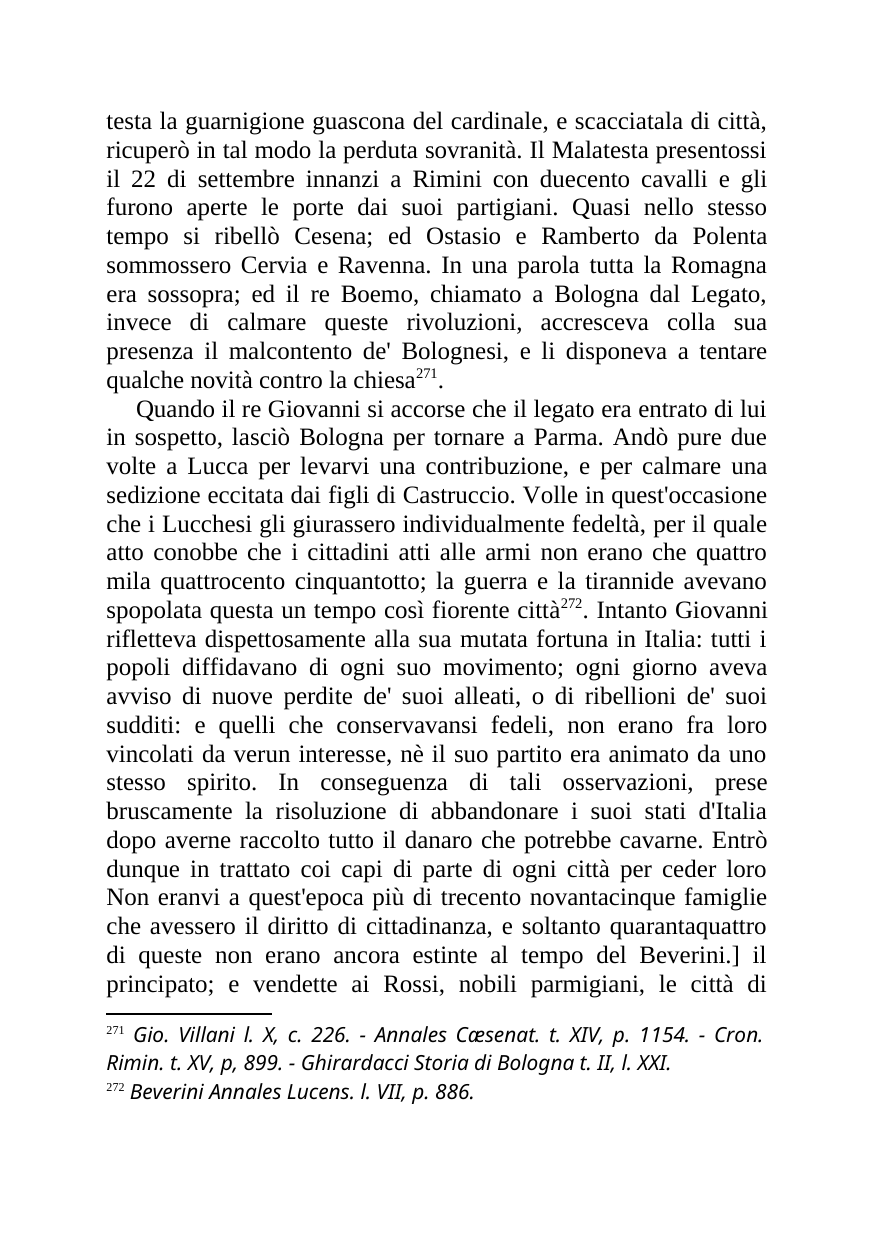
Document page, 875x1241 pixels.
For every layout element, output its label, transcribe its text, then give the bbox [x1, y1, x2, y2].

text Gio. Villani l. X, c. 226. - Annales Cæsenat. t. XIV, p. 1154. - Cron. Rimin. t. XV, p, 899. - Ghirardacci Storia di Bologna t. II, l. XXI. [106, 1020, 768, 1077]
text Quando il re Giovanni si accorse che il legato era entrato di lui in sospetto, lasciò Bologna per tornare a Parma. Andò pure due volte a Lucca per levarvi una contribuzione, e per calmare una sedizione eccitata dai figli di Castruccio. Volle in quest'occasione che i Lucchesi gli giurassero individualmente fedeltà, per il quale atto conobbe che i cittadini atti alle armi non erano che quattro mila quattrocento cinquantotto; la guerra e la tirannide avevano spopolata questa un tempo così fiorente città. Intanto Giovanni rifletteva dispettosamente alla sua mutata fortuna in Italia: tutti i popoli diffidavano di ogni suo movimento; ogni giorno aveva avviso di nuove perdite de' suoi alleati, o di ribellioni de' suoi sudditi: e quelli che conservavansi fedeli, non erano fra loro vincolati da verun interesse, nè il suo partito era animato da uno stesso spirito. In conseguenza di tali osservazioni, prese bruscamente la risoluzione di abbandonare i suoi stati d'Italia dopo averne raccolto tutto il danaro che potrebbe cavarne. Entrò dunque in trattato coi capi di parte di ogni città per ceder loro Non eranvi a quest'epoca più di trecento novantacinque famiglie che avessero il diritto di cittadinanza, e soltanto quarantaquattro di queste non erano ancora estinte al tempo del Beverini.] il principato; e vendette ai Rossi, nobili parmigiani, le città di [106, 394, 768, 997]
text testa la guarnigione guascona del cardinale, e scacciatala di città, ricuperò in tal modo la perduta sovranità. Il Malatesta presentossi il 22 di settembre innanzi a Rimini con duecento cavalli e gli furono aperte le porte dai suoi partigiani. Quasi nello stesso tempo si ribellò Cesena; ed Ostasio e Ramberto da Polenta sommossero Cervia e Ravenna. In una parola tutta la Romagna era sossopra; ed il re Boemo, chiamato a Bologna dal Legato, invece di calmare queste rivoluzioni, accresceva colla sua presenza il malcontento de' Bolognesi, e li disponeva a tentare qualche novità contro la chiesa. [106, 106, 768, 394]
text Beverini Annales Lucens. l. VII, p. 886. [106, 1077, 768, 1105]
